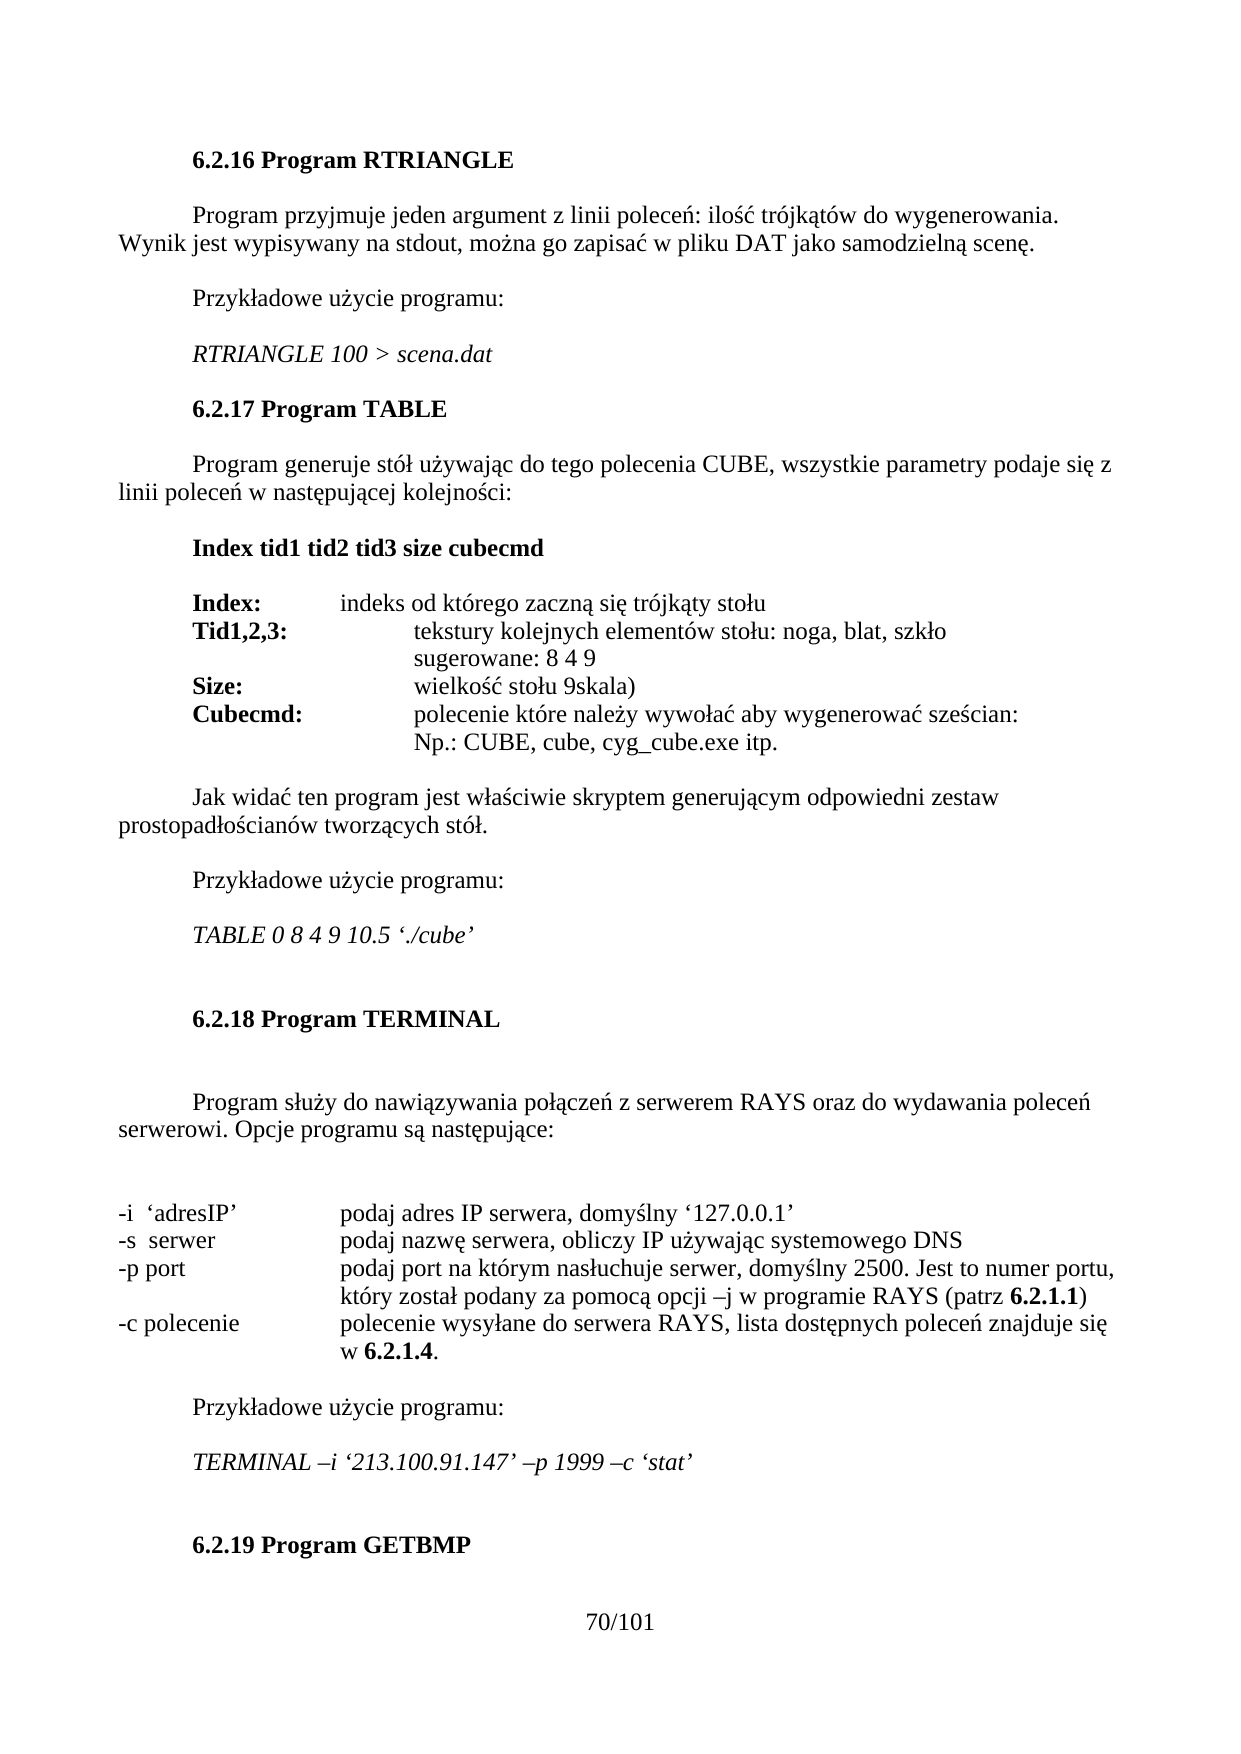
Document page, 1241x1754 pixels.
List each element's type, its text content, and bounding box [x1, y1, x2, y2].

text Cubecmd: polecenie które należy wywołać aby wygenerować sześcian: [118, 700, 1122, 728]
text Index: indeks od którego zaczną się trójkąty stołu [118, 589, 1122, 617]
text 6.2.19 Program GETBMP [118, 1531, 1122, 1559]
text Przykładowe użycie programu: [118, 284, 1122, 312]
text Index tid1 tid2 tid3 size cubecmd [118, 534, 1122, 561]
text -p port podaj port na którym nasłuchuje serwer, domyślny 2500. Jest to numer portu, który został podany za pomocą opcji –j w programie RAYS (patrz 6.2.1.1) [118, 1254, 1122, 1309]
text 6.2.18 Program TERMINAL [118, 1005, 1122, 1032]
text 6.2.16 Program RTRIANGLE [118, 146, 1122, 173]
text -s serwer podaj nazwę serwera, obliczy IP używając systemowego DNS [118, 1226, 1122, 1254]
text Jak widać ten program jest właściwie skryptem generującym odpowiedni zestaw prostopadłościanów tworzących stół. [118, 783, 1122, 838]
text Tid1,2,3: tekstury kolejnych elementów stołu: noga, blat, szkło [118, 617, 1122, 644]
text sugerowane: 8 4 9 [118, 644, 1122, 672]
subtitle TABLE 0 8 4 9 10.5 ‘./cube’ [118, 922, 1122, 949]
text Program służy do nawiązywania połączeń z serwerem RAYS oraz do wydawania poleceń serwerowi. Opcje programu są następujące: [118, 1088, 1122, 1143]
text Program generuje stół używając do tego polecenia CUBE, wszystkie parametry podaje się z linii poleceń w następującej kolejności: [118, 451, 1122, 506]
text Np.: CUBE, cube, cyg_cube.exe itp. [118, 728, 1122, 755]
text TERMINAL –i ‘213.100.91.147’ –p 1999 –c ‘stat’ [192, 1448, 1122, 1476]
text Przykładowe użycie programu: [192, 1393, 1122, 1420]
text -c polecenie polecenie wysyłane do serwera RAYS, lista dostępnych poleceń znajduje się w 6.2.1.4. [118, 1309, 1122, 1365]
text Program przyjmuje jeden argument z linii poleceń: ilość trójkątów do wygenerowania. Wynik jest wypisywany na stdout, można go zapisać w pliku DAT jako samodzielną scenę. [118, 201, 1122, 257]
subtitle RTRIANGLE 100 > scena.dat [118, 340, 1122, 367]
text Przykładowe użycie programu: [118, 866, 1122, 894]
text Size: wielkość stołu 9skala) [118, 672, 1122, 700]
text 6.2.17 Program TABLE [118, 395, 1122, 423]
text -i ‘adresIP’ podaj adres IP serwera, domyślny ‘127.0.0.1’ [118, 1199, 1122, 1226]
